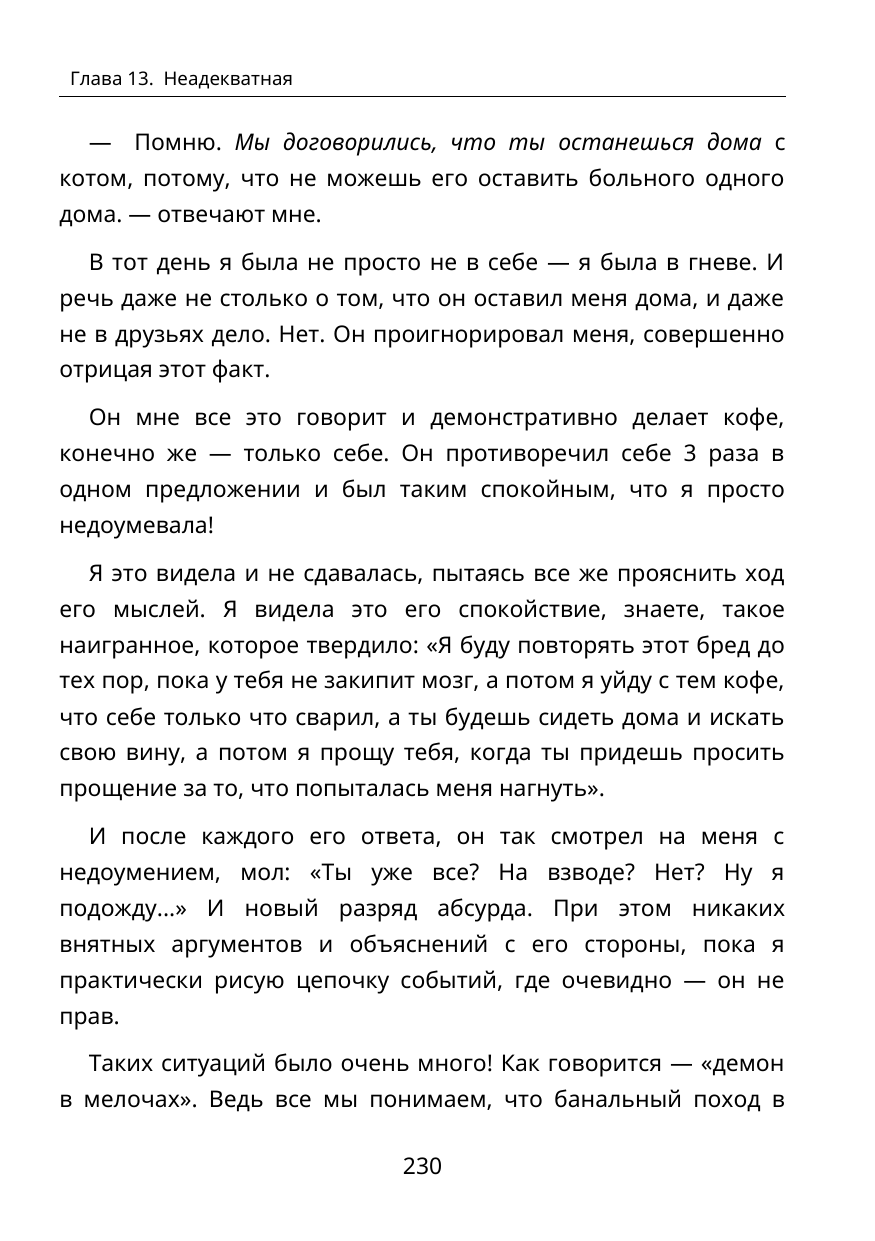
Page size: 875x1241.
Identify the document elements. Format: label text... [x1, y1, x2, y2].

text Таких ситуаций было очень много! Как говорится — «демон в мелочах». Ведь все мы понимаем, что банальный поход в [59, 1047, 786, 1114]
text Я это видела и не сдавалась, пытаясь все же прояснить ход его мыслей. Я видела это его спокойствие, знаете, такое наигранное, которое твердило: «Я буду повторять этот бред до тех пор, пока у тебя не закипит мозг, а потом я уйду с тем кофе, что себе только что сварил, а ты будешь сидеть дома и искать свою вину, а потом я прощу тебя, когда ты придешь просить прощение за то, что попыталась меня нагнуть». [59, 557, 786, 803]
list Помню. Мы договорились, что ты останешься дома с котом, потому, что не можешь его оставить больного одного дома. — отвечают мне. [59, 126, 786, 229]
text В тот день я была не просто не в себе — я была в гневе. И речь даже не столько о том, что он оставил меня дома, и даже не в друзьях дело. Нет. Он проигнорировал меня, совершенно отрицая этот факт. [59, 246, 786, 385]
text Он мне все это говорит и демонстративно делает кофе, конечно же — только себе. Он противоречил себе 3 раза в одном предложении и был таким спокойным, что я просто недоумевала! [59, 401, 786, 540]
text И после каждого его ответа, он так смотрел на меня с недоумением, мол: «Ты уже все? На взводе? Нет? Ну я подожду...» И новый разряд абсурда. При этом никаких внятных аргументов и объяснений с его стороны, пока я практически рисую цепочку событий, где очевидно — он не прав. [59, 820, 786, 1031]
